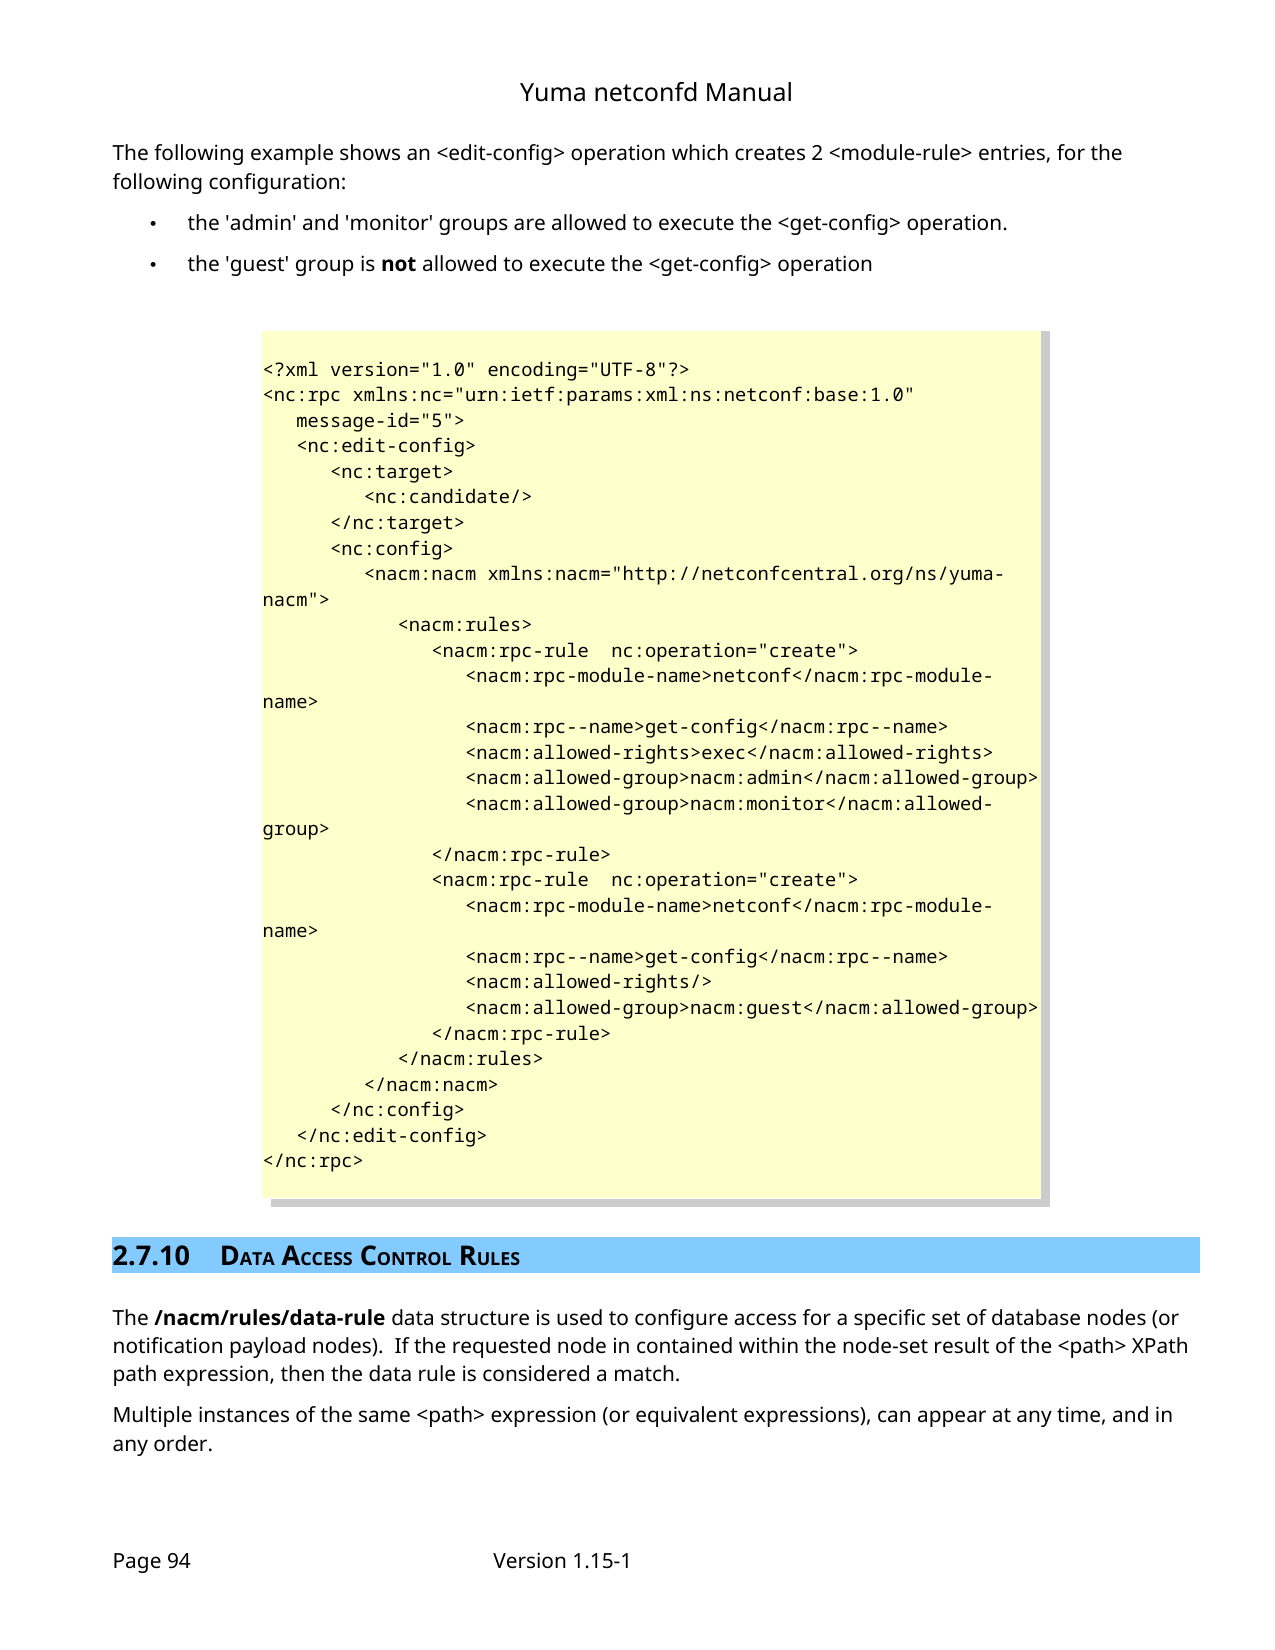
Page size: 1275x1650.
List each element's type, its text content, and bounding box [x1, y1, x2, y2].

list the 'admin' and 'monitor' groups are allowed to execute the <get-config> operation. [150, 208, 1200, 236]
text </nacm:nacm> [262, 1071, 1041, 1096]
text </nc:target> [262, 509, 1041, 535]
text <nacm:allowed-group>nacm:admin</nacm:allowed-group> [262, 764, 1041, 790]
text <nc:target> [262, 458, 1041, 484]
text </nacm:rpc-rule> [262, 841, 1041, 867]
text <nacm:rpc--name>get-config</nacm:rpc--name> [262, 943, 1041, 969]
text Multiple instances of the same <path> expression (or equivalent expressions), can appear at any time, and in any order. [112, 1400, 1200, 1457]
text The /nacm/rules/data-rule data structure is used to configure access for a specific set of database nodes (or notification payload nodes). If the requested node in contained within the node-set result of the <path> XPath path expression, then the data rule is considered a match. [112, 1303, 1200, 1388]
text <nacm:rpc-module-name>netconf</nacm:rpc-module-name> [262, 662, 1041, 713]
text <nacm:allowed-rights>exec</nacm:allowed-rights> [262, 739, 1041, 764]
text <nacm:allowed-group>nacm:monitor</nacm:allowed-group> [262, 790, 1041, 841]
text <nacm:rpc--name>get-config</nacm:rpc--name> [262, 713, 1041, 739]
text message-id="5"> [262, 407, 1041, 433]
text </nacm:rules> [262, 1045, 1041, 1071]
text <nacm:rpc-rule nc:operation="create"> [262, 867, 1041, 892]
text <nc:edit-config> [262, 433, 1041, 458]
subtitle Data Access Control Rules [112, 1237, 1200, 1273]
text <?xml version="1.0" encoding="UTF-8"?> [262, 356, 1041, 382]
text <nc:rpc xmlns:nc="urn:ietf:params:xml:ns:netconf:base:1.0" [262, 382, 1041, 407]
text <nacm:rpc-rule nc:operation="create"> [262, 637, 1041, 662]
text <nc:config> [262, 535, 1041, 560]
text The following example shows an <edit-config> operation which creates 2 <module-rule> entries, for the following configuration: [112, 138, 1200, 195]
text <nacm:allowed-group>nacm:guest</nacm:allowed-group> [262, 994, 1041, 1020]
text <nc:candidate/> [262, 484, 1041, 509]
text <nacm:allowed-rights/> [262, 969, 1041, 994]
text </nacm:rpc-rule> [262, 1020, 1041, 1045]
text </nc:edit-config> [262, 1122, 1041, 1147]
text </nc:rpc> [262, 1147, 1041, 1173]
text <nacm:nacm xmlns:nacm="http://netconfcentral.org/ns/yuma-nacm"> [262, 560, 1041, 611]
text </nc:config> [262, 1096, 1041, 1122]
list the 'guest' group is not allowed to execute the <get-config> operation [150, 249, 1200, 277]
text <nacm:rules> [262, 611, 1041, 637]
text <nacm:rpc-module-name>netconf</nacm:rpc-module-name> [262, 892, 1041, 943]
